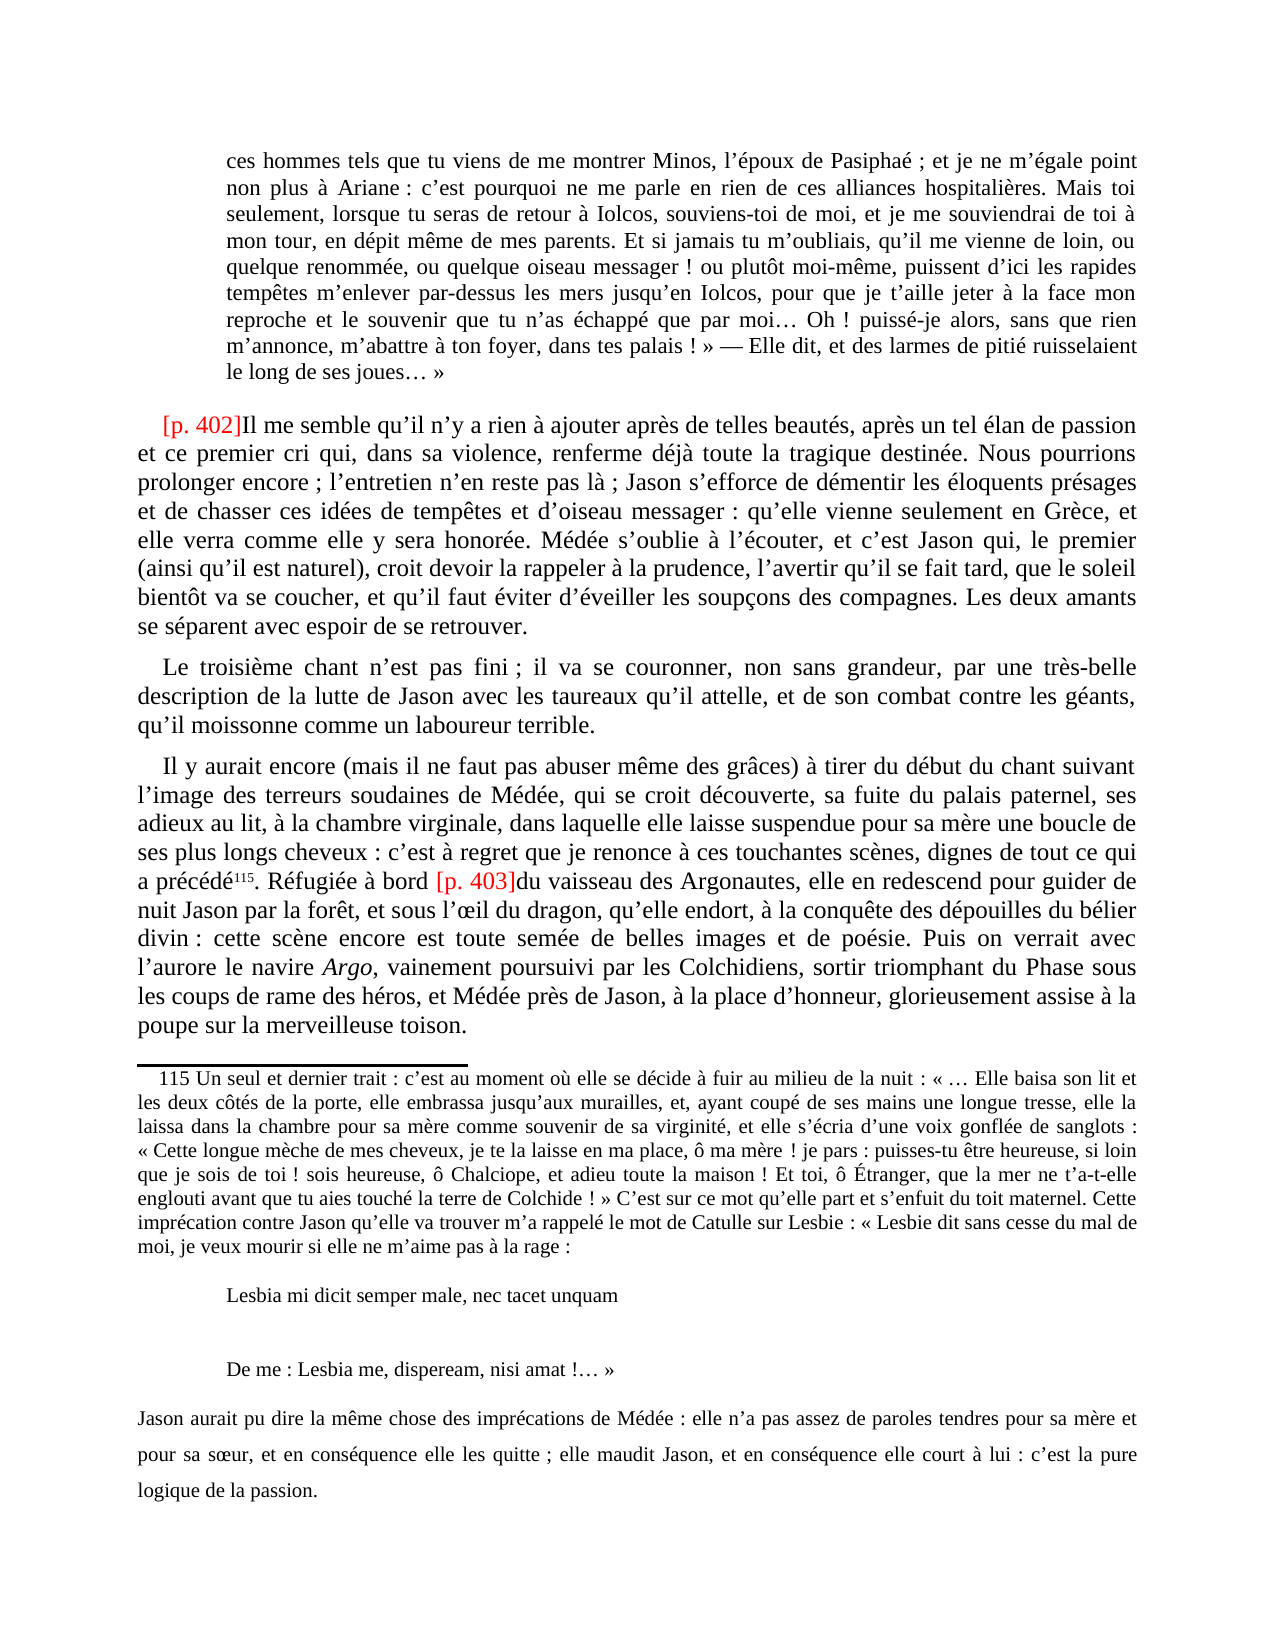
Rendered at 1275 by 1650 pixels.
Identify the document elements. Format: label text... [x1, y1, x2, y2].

text Il y aurait encore (mais il ne faut pas abuser même des grâces) à tirer du début du chant suivant l’image des terreurs soudaines de Médée, qui se croit découverte, sa fuite du palais paternel, ses adieux au lit, à la chambre virginale, dans laquelle elle laisse suspendue pour sa mère une boucle de ses plus longs cheveux : c’est à regret que je renonce à ces touchantes scènes, dignes de tout ce qui a précédé. Réfugiée à bord [p. 403]du vaisseau des Argonautes, elle en redescend pour guider de nuit Jason par la forêt, et sous l’œil du dragon, qu’elle endort, à la conquête des dépouilles du bélier divin : cette scène encore est toute semée de belles images et de poésie. Puis on verrait avec l’aurore le navire Argo, vainement poursuivi par les Colchidiens, sortir triomphant du Phase sous les coups de rame des héros, et Médée près de Jason, à la place d’honneur, glorieusement assise à la poupe sur la merveilleuse toison. [137, 751, 1137, 1038]
text Le troisième chant n’est pas fini ; il va se couronner, non sans grandeur, par une très-belle description de la lutte de Jason avec les taureaux qu’il attelle, et de son combat contre les géants, qu’il moissonne comme un laboureur terrible. [137, 652, 1137, 738]
text De me : Lesbia me, dispeream, nisi amat !… » [226, 1357, 1137, 1381]
text Un seul et dernier trait : c’est au moment où elle se décide à fuir au milieu de la nuit : « … Elle baisa son lit et les deux côtés de la porte, elle embrassa jusqu’aux murailles, et, ayant coupé de ses mains une longue tresse, elle la laissa dans la chambre pour sa mère comme souvenir de sa virginité, et elle s’écria d’une voix gonflée de sanglots : « Cette longue mèche de mes cheveux, je te la laisse en ma place, ô ma mère ! je pars : puisses-tu être heureuse, si loin que je sois de toi ! sois heureuse, ô Chalciope, et adieu toute la maison ! Et toi, ô Étranger, que la mer ne t’a-t-elle englouti avant que tu aies touché la terre de Colchide ! » C’est sur ce mot qu’elle part et s’enfuit du toit maternel. Cette imprécation contre Jason qu’elle va trouver m’a rappelé le mot de Catulle sur Lesbie : « Lesbie dit sans cesse du mal de moi, je veux mourir si elle ne m’aime pas à la rage : [137, 1066, 1137, 1258]
text Lesbia mi dicit semper male, nec tacet unquam [226, 1283, 1137, 1307]
text [p. 402]Il me semble qu’il n’y a rien à ajouter après de telles beautés, après un tel élan de passion et ce premier cri qui, dans sa violence, renferme déjà toute la tragique destinée. Nous pourrions prolonger encore ; l’entretien n’en reste pas là ; Jason s’efforce de démentir les éloquents présages et de chasser ces idées de tempêtes et d’oiseau messager : qu’elle vienne seulement en Grèce, et elle verra comme elle y sera honorée. Médée s’oublie à l’écouter, et c’est Jason qui, le premier (ainsi qu’il est naturel), croit devoir la rappeler à la prudence, l’avertir qu’il se fait tard, que le soleil bientôt va se coucher, et qu’il faut éviter d’éveiller les soupçons des compagnes. Les deux amants se séparent avec espoir de se retrouver. [137, 410, 1137, 640]
text ces hommes tels que tu viens de me montrer Minos, l’époux de Pasiphaé ; et je ne m’égale point non plus à Ariane : c’est pourquoi ne me parle en rien de ces alliances hospitalières. Mais toi seulement, lorsque tu seras de retour à Iolcos, souviens-toi de moi, et je me souviendrai de toi à mon tour, en dépit même de mes parents. Et si jamais tu m’oubliais, qu’il me vienne de loin, ou quelque renommée, ou quelque oiseau messager ! ou plutôt moi-même, puissent d’ici les rapides tempêtes m’enlever par-dessus les mers jusqu’en Iolcos, pour que je t’aille jeter à la face mon reproche et le souvenir que tu n’as échappé que par moi… Oh ! puissé-je alors, sans que rien m’annonce, m’abattre à ton foyer, dans tes palais ! » — Elle dit, et des larmes de pitié ruisselaient le long de ses joues… » [226, 148, 1137, 385]
text Jason aurait pu dire la même chose des imprécations de Médée : elle n’a pas assez de paroles tendres pour sa mère et pour sa sœur, et en conséquence elle les quitte ; elle maudit Jason, et en conséquence elle court à lui : c’est la pure logique de la passion. [137, 1406, 1137, 1502]
